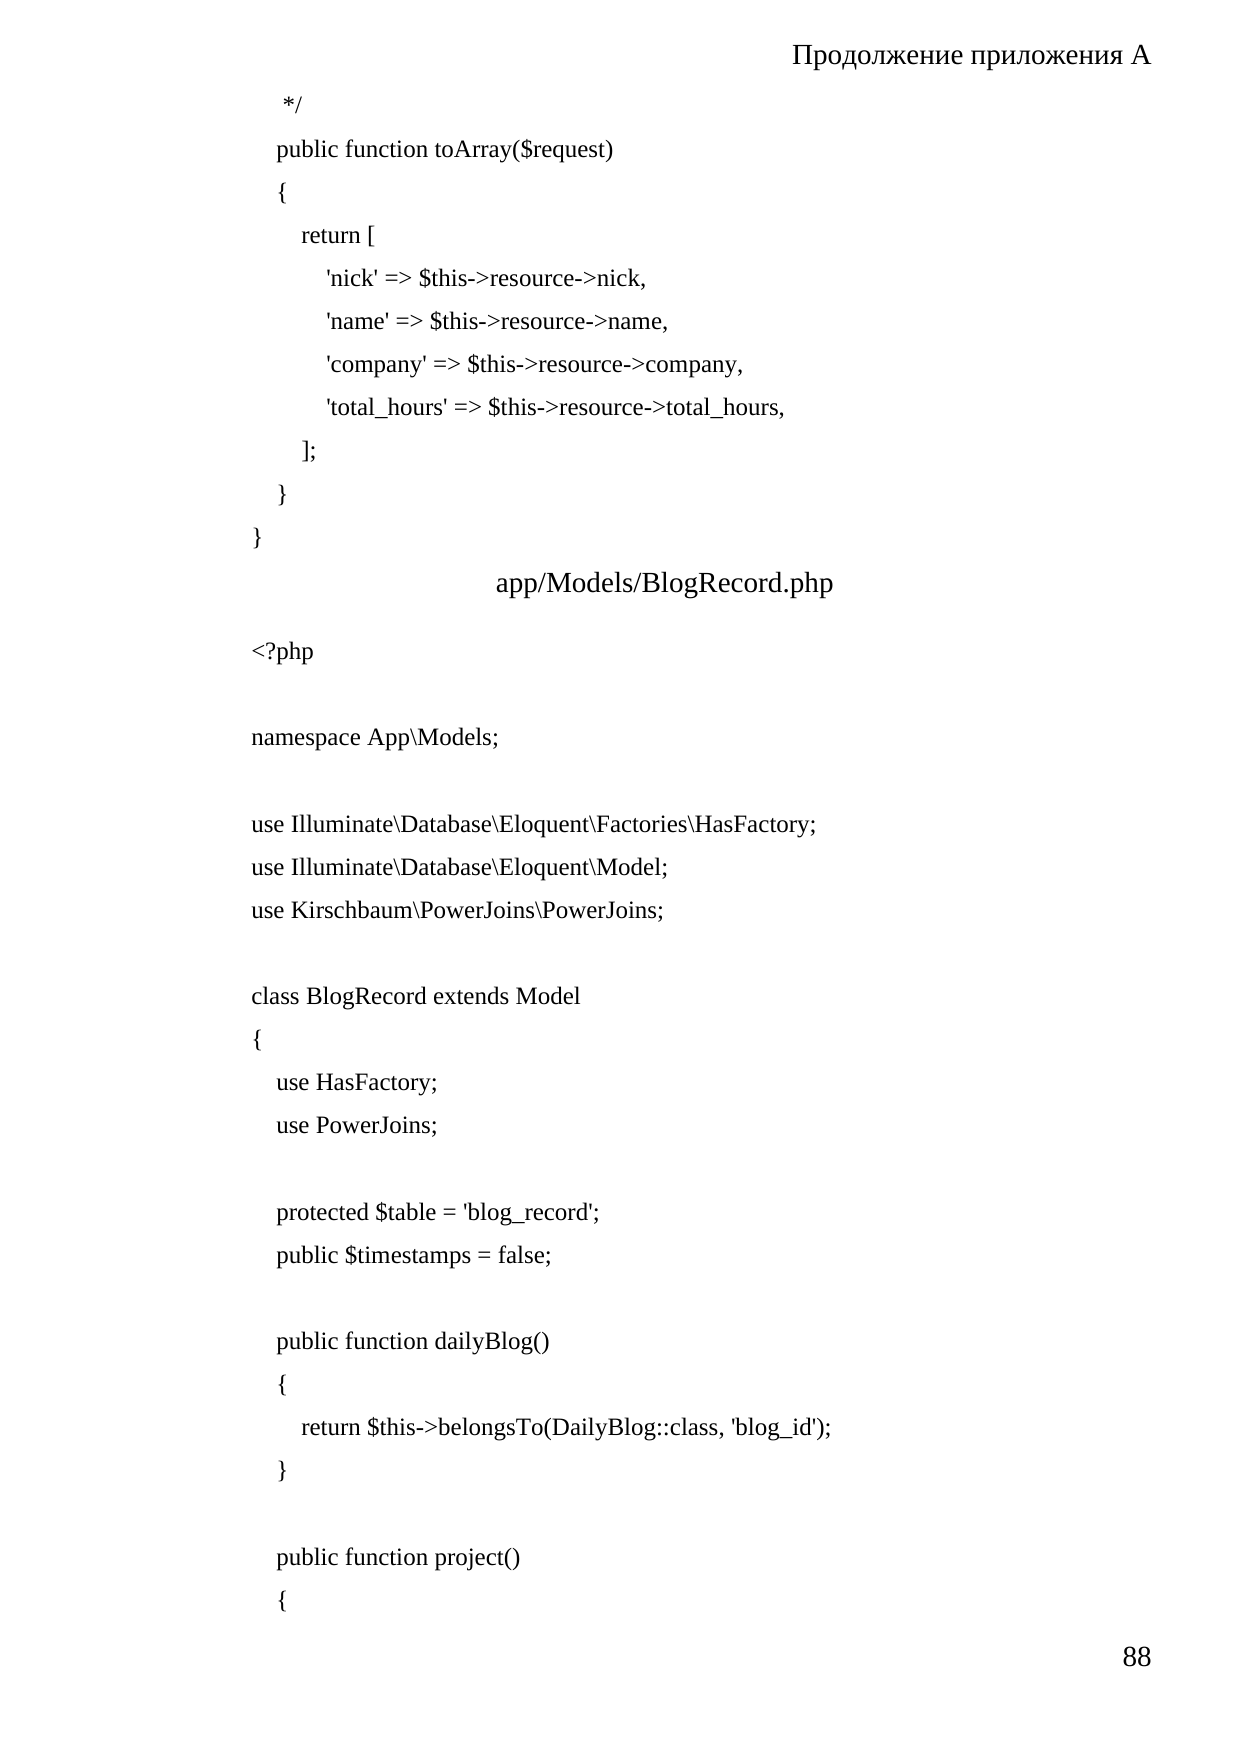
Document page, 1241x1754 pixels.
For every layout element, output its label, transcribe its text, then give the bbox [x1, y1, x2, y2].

text return $this->belongsTo(DailyBlog::class, 'blog_id'); [177, 1412, 1152, 1441]
text 'total_hours' => $this->resource->total_hours, [177, 392, 1152, 421]
text { [177, 1024, 1152, 1053]
text ]; [177, 436, 1152, 464]
text return [ [177, 220, 1152, 249]
text use Kirschbaum\PowerJoins\PowerJoins; [177, 895, 1152, 924]
text } [177, 1456, 1152, 1484]
text */ [177, 91, 1152, 119]
text class BlogRecord extends Model [177, 981, 1152, 1010]
text namespace App\Models; [177, 722, 1152, 751]
text { [177, 177, 1152, 206]
text } [177, 522, 1152, 551]
subtitle app/Models/BlogRecord.php [177, 565, 1152, 598]
text public $timestamps = false; [177, 1240, 1152, 1269]
text use PowerJoins; [177, 1111, 1152, 1139]
text 'company' => $this->resource->company, [177, 349, 1152, 378]
text protected $table = 'blog_record'; [177, 1197, 1152, 1226]
text use HasFactory; [177, 1067, 1152, 1096]
text <?php [177, 636, 1152, 665]
text 'name' => $this->resource->name, [177, 306, 1152, 335]
text public function toArray($request) [177, 134, 1152, 162]
text { [177, 1369, 1152, 1398]
text public function dailyBlog() [177, 1326, 1152, 1355]
text 'nick' => $this->resource->nick, [177, 263, 1152, 292]
text { [177, 1585, 1152, 1614]
text public function project() [177, 1542, 1152, 1571]
text use Illuminate\Database\Eloquent\Factories\HasFactory; [177, 809, 1152, 837]
text } [177, 479, 1152, 507]
text use Illuminate\Database\Eloquent\Model; [177, 852, 1152, 881]
